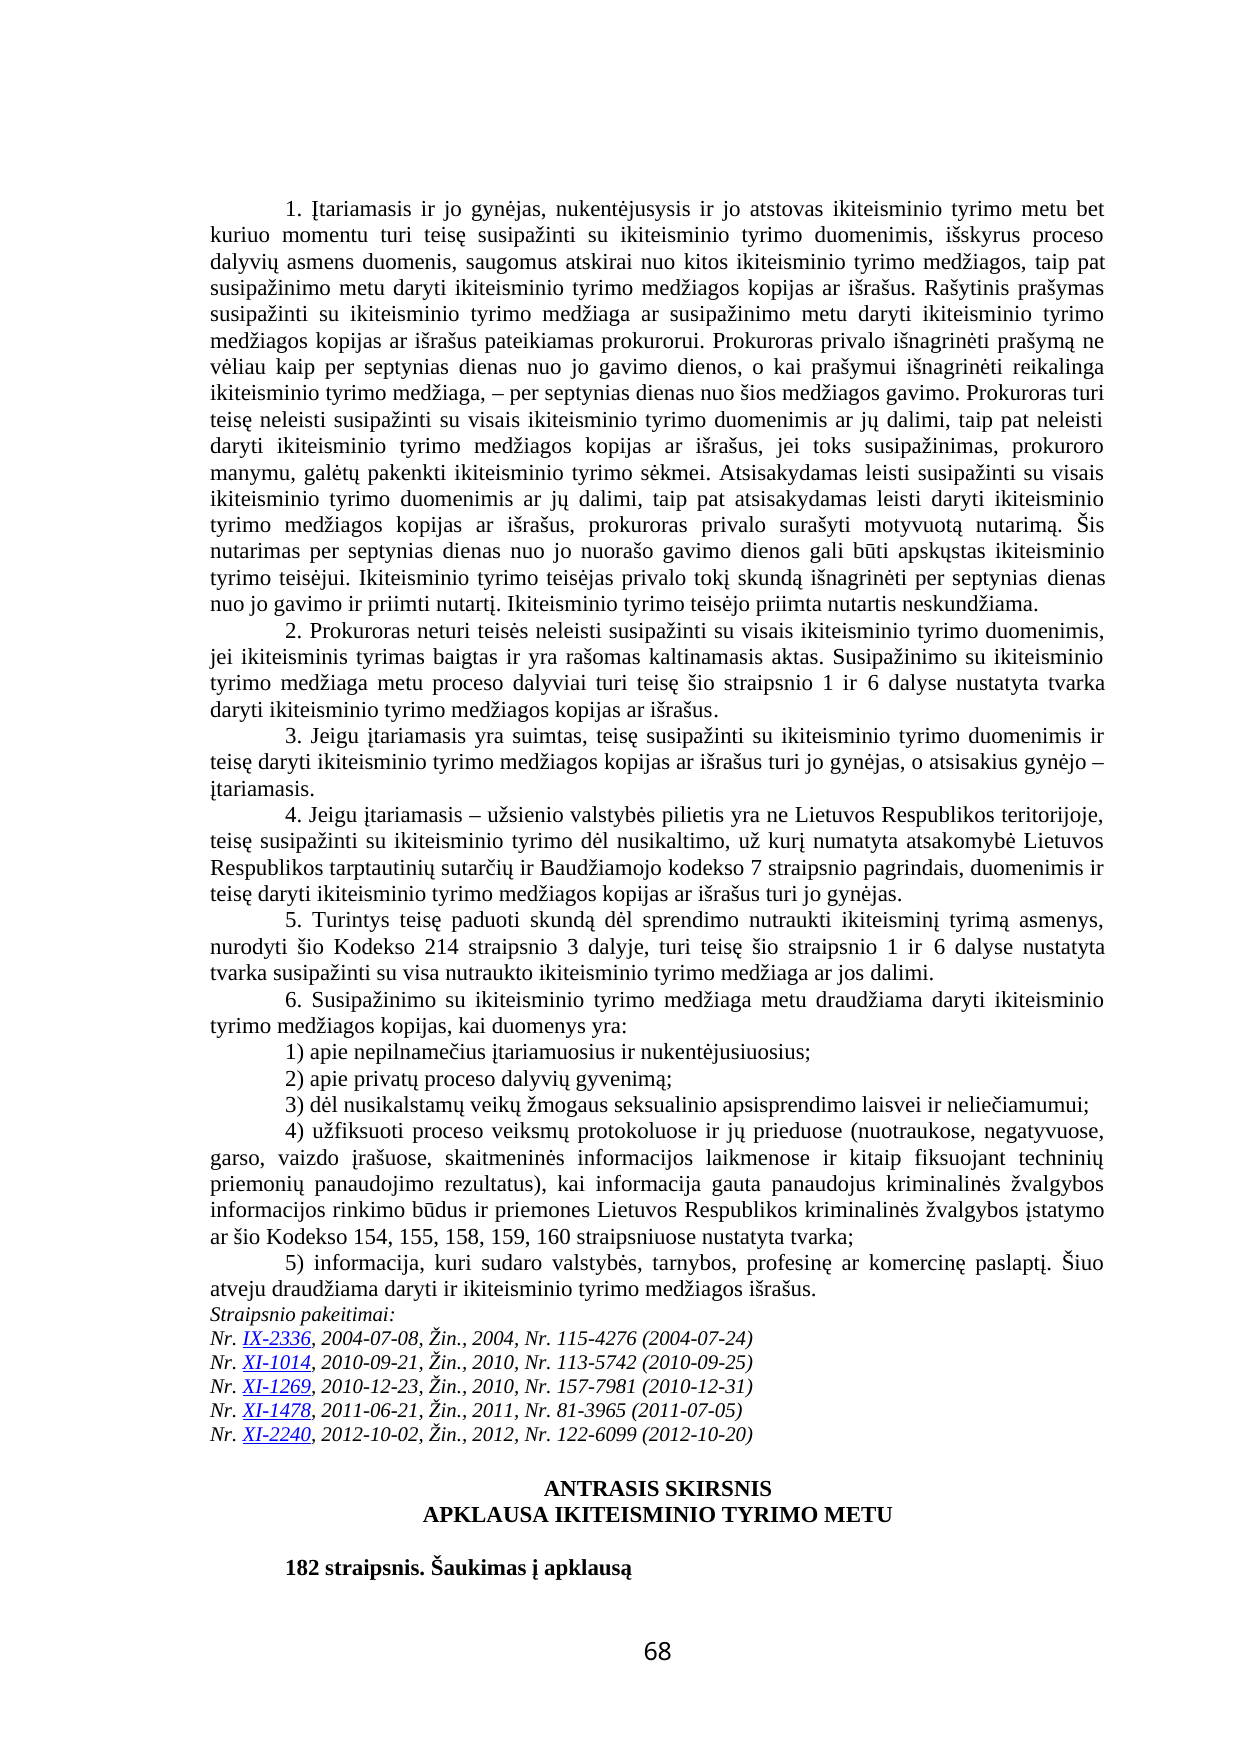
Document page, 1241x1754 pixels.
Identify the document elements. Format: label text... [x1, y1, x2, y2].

text 4. Jeigu įtariamasis – užsienio valstybės pilietis yra ne Lietuvos Respublikos teritorijoje, teisę susipažinti su ikiteisminio tyrimo dėl nusikaltimo, už kurį numatyta atsakomybė Lietuvos Respublikos tarptautinių sutarčių ir Baudžiamojo kodekso 7 straipsnio pagrindais, duomenimis ir teisę daryti ikiteisminio tyrimo medžiagos kopijas ar išrašus turi jo gynėjas. [210, 801, 1106, 907]
text 1) apie nepilnamečius įtariamuosius ir nukentėjusiuosius; [210, 1038, 1106, 1065]
text ANTRASIS SKIRSNIS [210, 1475, 1106, 1501]
text 3. Jeigu įtariamasis yra suimtas, teisę susipažinti su ikiteisminio tyrimo duomenimis ir teisę daryti ikiteisminio tyrimo medžiagos kopijas ar išrašus turi jo gynėjas, o atsisakius gynėjo – įtariamasis. [210, 722, 1106, 801]
text 5) informacija, kuri sudaro valstybės, tarnybos, profesinę ar komercinę paslaptį. Šiuo atveju draudžiama daryti ir ikiteisminio tyrimo medžiagos išrašus. [210, 1249, 1106, 1302]
text Nr. XI-1014, 2010-09-21, Žin., 2010, Nr. 113-5742 (2010-09-25) [210, 1350, 1106, 1374]
text Straipsnio pakeitimai: [210, 1302, 1106, 1326]
text 1. Įtariamasis ir jo gynėjas, nukentėjusysis ir jo atstovas ikiteisminio tyrimo metu bet kuriuo momentu turi teisę susipažinti su ikiteisminio tyrimo duomenimis, išskyrus proceso dalyvių asmens duomenis, saugomus atskirai nuo kitos ikiteisminio tyrimo medžiagos, taip pat susipažinimo metu daryti ikiteisminio tyrimo medžiagos kopijas ar išrašus. Rašytinis prašymas susipažinti su ikiteisminio tyrimo medžiaga ar susipažinimo metu daryti ikiteisminio tyrimo medžiagos kopijas ar išrašus pateikiamas prokurorui. Prokuroras privalo išnagrinėti prašymą ne vėliau kaip per septynias dienas nuo jo gavimo dienos, o kai prašymui išnagrinėti reikalinga ikiteisminio tyrimo medžiaga, – per septynias dienas nuo šios medžiagos gavimo. Prokuroras turi teisę neleisti susipažinti su visais ikiteisminio tyrimo duomenimis ar jų dalimi, taip pat neleisti daryti ikiteisminio tyrimo medžiagos kopijas ar išrašus, jei toks susipažinimas, prokuroro manymu, galėtų pakenkti ikiteisminio tyrimo sėkmei. Atsisakydamas leisti susipažinti su visais ikiteisminio tyrimo duomenimis ar jų dalimi, taip pat atsisakydamas leisti daryti ikiteisminio tyrimo medžiagos kopijas ar išrašus, prokuroras privalo surašyti motyvuotą nutarimą. Šis nutarimas per septynias dienas nuo jo nuorašo gavimo dienos gali būti apskųstas ikiteisminio tyrimo teisėjui. Ikiteisminio tyrimo teisėjas privalo tokį skundą išnagrinėti per septynias dienas nuo jo gavimo ir priimti nutartį. Ikiteisminio tyrimo teisėjo priimta nutartis neskundžiama. [210, 195, 1106, 617]
text Nr. IX-2336, 2004-07-08, Žin., 2004, Nr. 115-4276 (2004-07-24) [210, 1326, 1106, 1350]
text 4) užfiksuoti proceso veiksmų protokoluose ir jų prieduose (nuotraukose, negatyvuose, garso, vaizdo įrašuose, skaitmeninės informacijos laikmenose ir kitaip fiksuojant techninių priemonių panaudojimo rezultatus), kai informacija gauta panaudojus kriminalinės žvalgybos informacijos rinkimo būdus ir priemones Lietuvos Respublikos kriminalinės žvalgybos įstatymo ar šio Kodekso 154, 155, 158, 159, 160 straipsniuose nustatyta tvarka; [210, 1117, 1106, 1249]
text Nr. XI-1478, 2011-06-21, Žin., 2011, Nr. 81-3965 (2011-07-05) [210, 1398, 1106, 1422]
text Apklausa ikiteisminio tyrimo metu [210, 1501, 1106, 1528]
text 2. Prokuroras neturi teisės neleisti susipažinti su visais ikiteisminio tyrimo duomenimis, jei ikiteisminis tyrimas baigtas ir yra rašomas kaltinamasis aktas. Susipažinimo su ikiteisminio tyrimo medžiaga metu proceso dalyviai turi teisę šio straipsnio 1 ir 6 dalyse nustatyta tvarka daryti ikiteisminio tyrimo medžiagos kopijas ar išrašus. [210, 617, 1106, 722]
text 182 straipsnis. Šaukimas į apklausą [210, 1554, 1106, 1580]
text Nr. XI-1269, 2010-12-23, Žin., 2010, Nr. 157-7981 (2010-12-31) [210, 1374, 1106, 1398]
text Nr. XI-2240, 2012-10-02, Žin., 2012, Nr. 122-6099 (2012-10-20) [210, 1422, 1106, 1446]
text 2) apie privatų proceso dalyvių gyvenimą; [210, 1065, 1106, 1091]
text 5. Turintys teisę paduoti skundą dėl sprendimo nutraukti ikiteisminį tyrimą asmenys, nurodyti šio Kodekso 214 straipsnio 3 dalyje, turi teisę šio straipsnio 1 ir 6 dalyse nustatyta tvarka susipažinti su visa nutraukto ikiteisminio tyrimo medžiaga ar jos dalimi. [210, 907, 1106, 986]
text 3) dėl nusikalstamų veikų žmogaus seksualinio apsisprendimo laisvei ir neliečiamumui; [210, 1091, 1106, 1117]
text 6. Susipažinimo su ikiteisminio tyrimo medžiaga metu draudžiama daryti ikiteisminio tyrimo medžiagos kopijas, kai duomenys yra: [210, 986, 1106, 1038]
